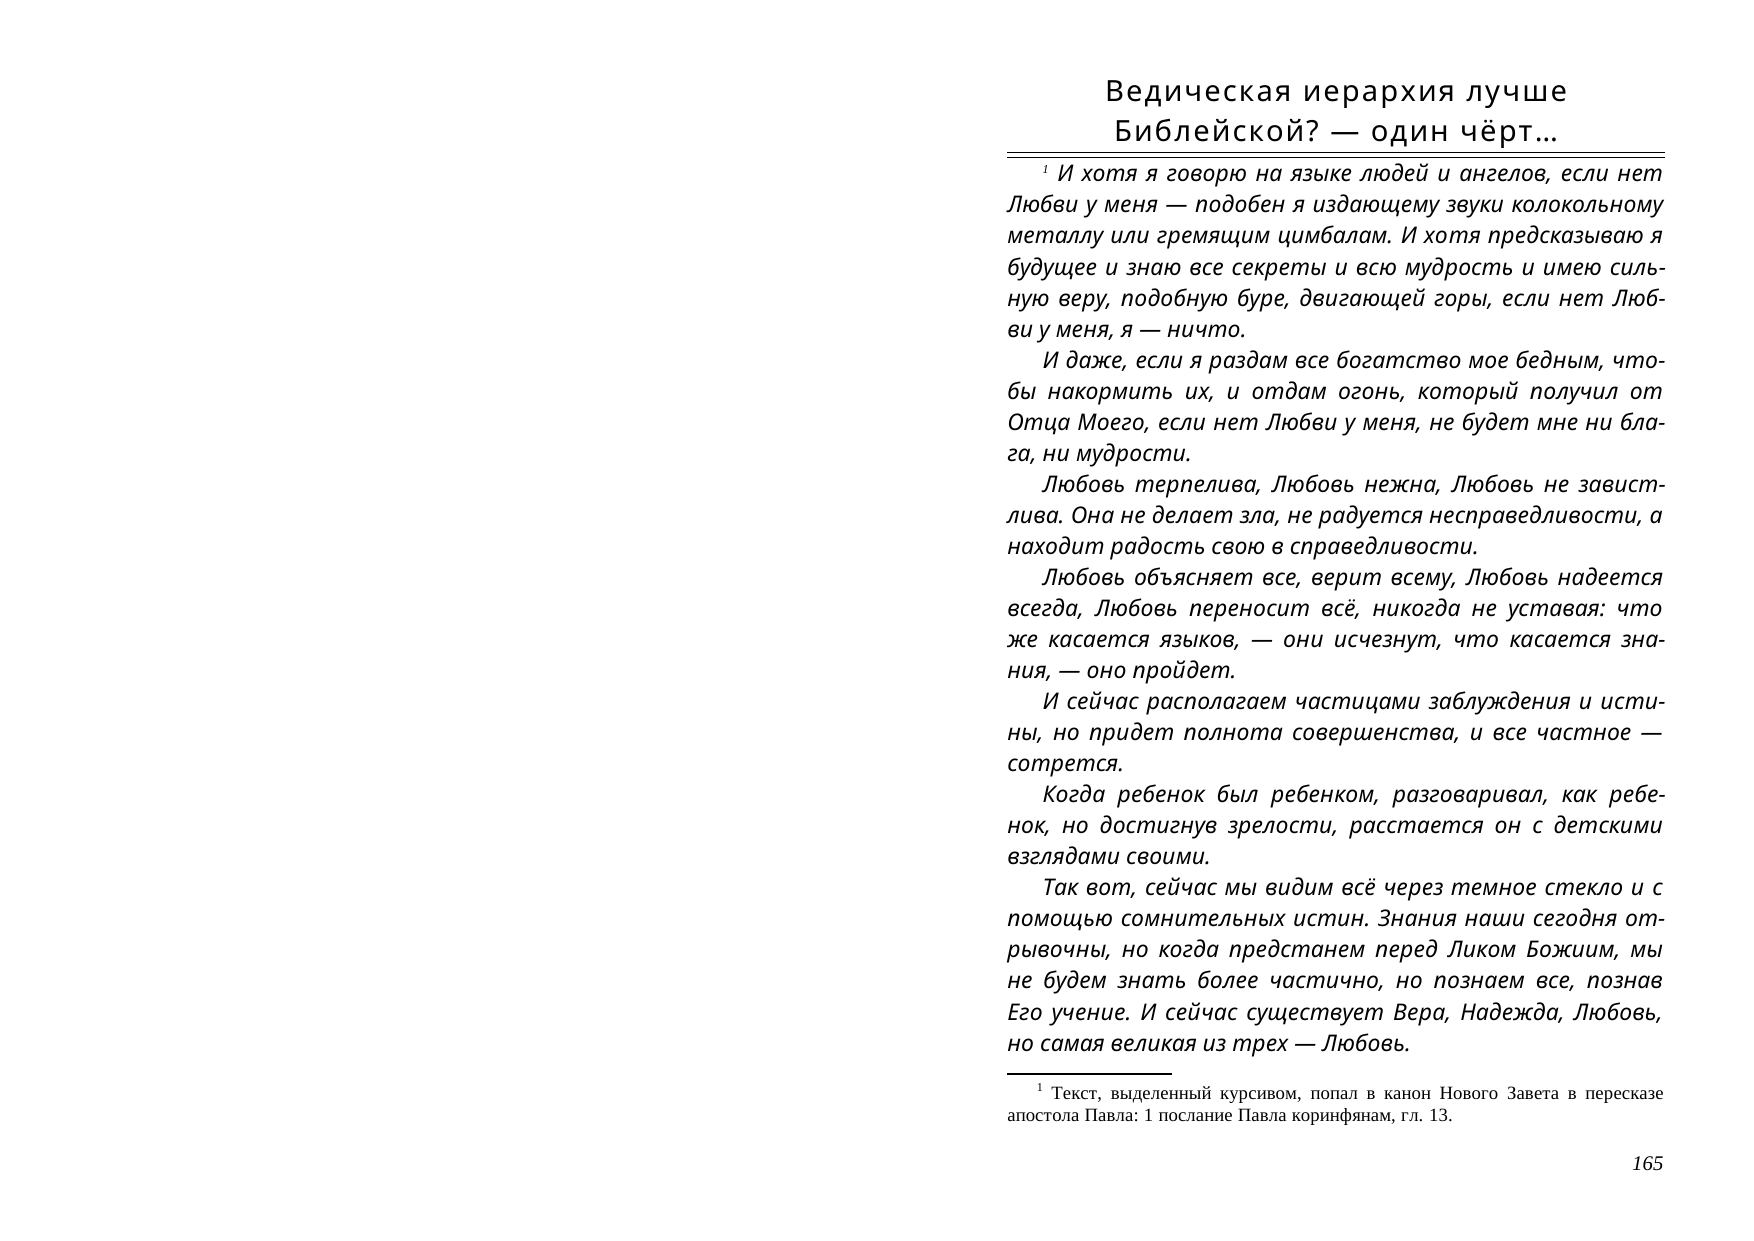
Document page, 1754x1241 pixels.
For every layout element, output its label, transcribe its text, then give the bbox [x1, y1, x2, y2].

text Ко­гда ре­бе­нок был ре­бен­ком, раз­го­ва­ри­вал, как ре­бе­нок, но дос­тиг­нув зре­ло­сти, рас­ста­ет­ся он с дет­ски­ми взгля­да­ми свои­ми. [1007, 778, 1665, 871]
text Так вот, сей­час мы ви­дим всё че­рез тем­ное стек­ло и с по­мо­щью со­мни­тель­ных ис­тин. Зна­ния на­ши се­го­дня от­ры­воч­ны, но ко­гда пред­ста­нем пе­ред Ли­ком Бо­жи­им, мы не бу­дем знать бо­лее час­тич­но, но по­зна­ем все, по­знав Его уче­ние. И сей­час существует Ве­ра, На­де­ж­да, Лю­бовь, но са­мая ве­ли­кая из трех — Лю­бовь. [1007, 871, 1665, 1057]
text Текст, выделенный курсивом, попал в канон Нового Завета в пересказе апостола Павла: 1 послание Павла коринфянам, гл. 13. [1007, 1080, 1665, 1126]
text И сей­час рас­по­ла­га­ем час­ти­ца­ми за­блу­ж­де­ния и ис­ти­ны, но при­дет пол­но­та со­вер­шен­ст­ва, и все ча­ст­ное — со­трет­ся. [1007, 685, 1665, 778]
text И хо­тя я го­во­рю на язы­ке лю­дей и ан­ге­лов, ес­ли нет Люб­ви у ме­ня — по­до­бен я из­даю­ще­му зву­ки ко­ло­коль­но­му ме­тал­лу или гремящим цимбалам. И хо­тя пред­ска­зы­ваю я бу­ду­щее и знаю все сек­ре­ты и всю муд­рость и имею силь­ную ве­ру, по­доб­ную бу­ре, дви­гаю­щей го­ры, ес­ли нет Люб­ви у ме­ня, я — ни­что. [1007, 158, 1665, 343]
text Лю­бовь объ­яс­ня­ет все, ве­рит все­му, Лю­бовь на­де­ет­ся все­гда, Лю­бовь пе­ре­но­сит всё, ни­ко­гда не ус­та­вая: что же ка­са­ет­ся язы­ков, — они ис­чез­нут, что ка­са­ет­ся зна­ния, — оно прой­дет. [1007, 561, 1665, 685]
text Лю­бовь тер­пе­ли­ва, Лю­бовь неж­на, Лю­бовь не за­ви­ст­ли­ва. Она не де­ла­ет зла, не ра­ду­ет­ся не­спра­вед­ли­во­сти, а на­хо­дит ра­дость свою в спра­вед­ли­во­сти. [1007, 468, 1665, 561]
text И да­же, ес­ли я раз­дам все бо­гат­ст­во мое бед­ным, что­бы на­кор­мить их, и от­дам огонь, ко­то­рый по­лу­чил от От­ца Мое­го, ес­ли нет Люб­ви у ме­ня, не бу­дет мне ни бла­га, ни муд­ро­сти. [1007, 343, 1665, 468]
